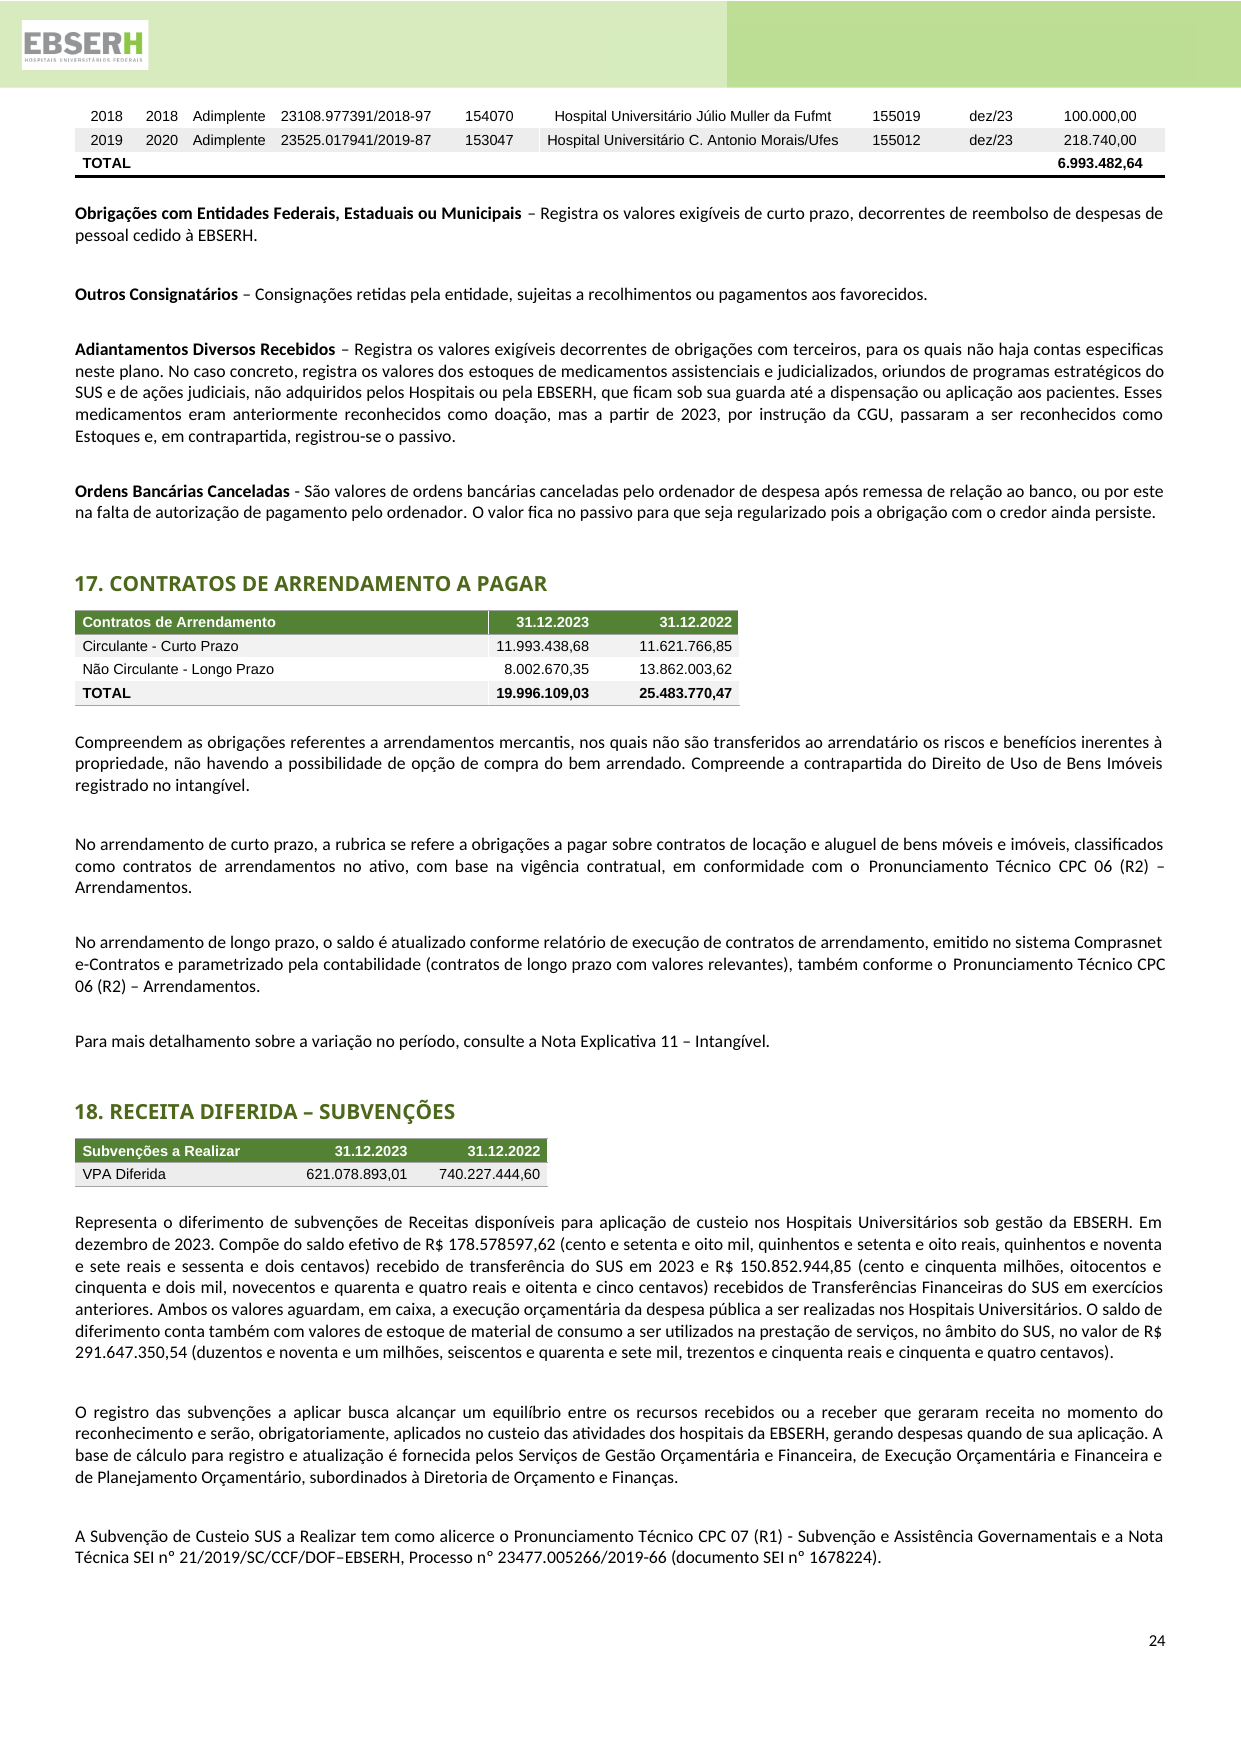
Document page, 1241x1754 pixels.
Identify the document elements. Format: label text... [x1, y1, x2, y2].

table_cell [947, 152, 1035, 175]
text Representa o diferimento de subvenções de Receitas disponíveis para aplicação de custeio nos Hospitais Universitários sob gestão da EBSERH. Em dezembro de 2023. Compõe do saldo efetivo de R$ 178.578597,62 (cento e setenta e oito mil, quinhentos e setenta e oito reais, quinhentos e noventa e sete reais e sessenta e dois centavos) recebido de transferência do SUS em 2023 e R$ 150.852.944,85 (cento e cinquenta milhões, oitocentos e cinquenta e dois mil, novecentos e quarenta e quatro reais e oitenta e cinco centavos) recebidos de Transferências Financeiras do SUS em exercícios anteriores. Ambos os valores aguardam, em caixa, a execução orçamentária da despesa pública a ser realizadas nos Hospitais Universitários. O saldo de diferimento conta também com valores de estoque de material de consumo a ser utilizados na prestação de serviços, no âmbito do SUS, no valor de R$ 291.647.350,54 (duzentos e noventa e um milhões, seiscentos e quarenta e sete mil, trezentos e cinquenta reais e cinquenta e quatro centavos). [75, 1212, 1165, 1363]
table_cell 11.993.438,68 [489, 635, 596, 657]
table_cell 8.002.670,35 [489, 658, 596, 681]
table_cell 2018 [138, 105, 185, 128]
table_cell 155012 [846, 128, 947, 152]
table_header Subvenções a Realizar [75, 1139, 267, 1162]
table_cell 11.621.766,85 [596, 635, 739, 657]
table_cell Adimplente [185, 105, 273, 128]
table_cell Circulante - Curto Prazo [75, 635, 488, 657]
table_cell [846, 152, 947, 175]
table_cell Adimplente [185, 128, 273, 152]
table_cell dez/23 [947, 105, 1035, 128]
text Para mais detalhamento sobre a variação no período, consulte a Nota Explicativa 11 – Intangível. [75, 1030, 1165, 1052]
table_header 31.12.2022 [415, 1139, 547, 1162]
text No arrendamento de curto prazo, a rubrica se refere a obrigações a pagar sobre contratos de locação e aluguel de bens móveis e imóveis, classificados como contratos de arrendamentos no ativo, com base na vigência contratual, em conformidade com o Pronunciamento Técnico CPC 06 (R2) – Arrendamentos. [75, 833, 1165, 898]
table_cell 740.227.444,60 [415, 1163, 547, 1186]
table_cell [540, 152, 846, 175]
table_cell [439, 152, 539, 175]
table_cell Não Circulante - Longo Prazo [75, 658, 488, 681]
table_header 31.12.2022 [596, 611, 738, 634]
table_header 31.12.2023 [267, 1139, 415, 1162]
text Ordens Bancárias Canceladas - São valores de ordens bancárias canceladas pelo ordenador de despesa após remessa de relação ao banco, ou por este na falta de autorização de pagamento pelo ordenador. O valor fica no passivo para que seja regularizado pois a obrigação com o credor ainda persiste. [75, 480, 1165, 523]
table_cell 25.483.770,47 [596, 681, 739, 705]
table_cell 100.000,00 [1035, 105, 1165, 128]
list CONTRATOS DE ARRENDAMENTO A PAGAR [74, 569, 1165, 598]
table_cell 154070 [439, 105, 539, 128]
table_cell 23108.977391/2018-97 [273, 105, 439, 128]
table_header Contratos de Arrendamento [75, 611, 488, 634]
table_cell 13.862.003,62 [596, 658, 739, 681]
table_cell VPA Diferida [75, 1163, 267, 1186]
list Adiantamentos Diversos Recebidos – Registra os valores exigíveis decorrentes de obrigações com terceiros, para os quais não haja contas especificas neste plano. No caso concreto, registra os valores dos estoques de medicamentos assistenciais e judicializados, oriundos de programas estratégicos do SUS e de ações judiciais, não adquiridos pelos Hospitais ou pela EBSERH, que ficam sob sua guarda até a dispensação ou aplicação aos pacientes. Esses medicamentos eram anteriormente reconhecidos como doação, mas a partir de 2023, por instrução da CGU, passaram a ser reconhecidos como Estoques e, em contrapartida, registrou-se o passivo. [75, 338, 1165, 447]
table_cell 621.078.893,01 [267, 1163, 415, 1186]
table_cell 2018 [75, 105, 138, 128]
table_cell 155019 [846, 105, 947, 128]
table_cell 218.740,00 [1035, 128, 1165, 152]
table_cell 6.993.482,64 [1035, 152, 1165, 175]
table_cell 2019 [75, 128, 138, 152]
list RECEITA DIFERIDA – SUBVENÇÕES [74, 1097, 1165, 1126]
table_cell TOTAL [75, 152, 138, 175]
text A Subvenção de Custeio SUS a Realizar tem como alicerce o Pronunciamento Técnico CPC 07 (R1) - Subvenção e Assistência Governamentais e a Nota Técnica SEI nº 21/2019/SC/CCF/DOF–EBSERH, Processo nº 23477.005266/2019-66 (documento SEI nº 1678224). [75, 1525, 1165, 1568]
table_cell [138, 152, 185, 175]
text Compreendem as obrigações referentes a arrendamentos mercantis, nos quais não são transferidos ao arrendatário os riscos e benefícios inerentes à propriedade, não havendo a possibilidade de opção de compra do bem arrendado. Compreende a contrapartida do Direito de Uso de Bens Imóveis registrado no intangível. [75, 731, 1165, 796]
table_cell Hospital Universitário Júlio Muller da Fufmt [540, 105, 846, 128]
table_cell 23525.017941/2019-87 [273, 128, 439, 152]
table_cell TOTAL [75, 681, 488, 705]
table_cell 2020 [138, 128, 185, 152]
table_cell [273, 152, 439, 175]
table_cell 153047 [439, 128, 539, 152]
table_cell Hospital Universitário C. Antonio Morais/Ufes [540, 128, 846, 152]
table_header 31.12.2023 [489, 611, 596, 634]
table_cell [185, 152, 273, 175]
table_cell 19.996.109,03 [489, 681, 596, 705]
table_cell dez/23 [947, 128, 1035, 152]
text O registro das subvenções a aplicar busca alcançar um equilíbrio entre os recursos recebidos ou a receber que geraram receita no momento do reconhecimento e serão, obrigatoriamente, aplicados no custeio das atividades dos hospitais da EBSERH, gerando despesas quando de sua aplicação. A base de cálculo para registro e atualização é fornecida pelos Serviços de Gestão Orçamentária e Financeira, de Execução Orçamentária e Financeira e de Planejamento Orçamentário, subordinados à Diretoria de Orçamento e Finanças. [75, 1401, 1165, 1487]
list Obrigações com Entidades Federais, Estaduais ou Municipais – Registra os valores exigíveis de curto prazo, decorrentes de reembolso de despesas de pessoal cedido à EBSERH. [75, 202, 1165, 246]
list Outros Consignatários – Consignações retidas pela entidade, sujeitas a recolhimentos ou pagamentos aos favorecidos. [75, 283, 1165, 305]
text No arrendamento de longo prazo, o saldo é atualizado conforme relatório de execução de contratos de arrendamento, emitido no sistema Comprasnet e-Contratos e parametrizado pela contabilidade (contratos de longo prazo com valores relevantes), também conforme o Pronunciamento Técnico CPC 06 (R2) – Arrendamentos. [75, 932, 1165, 997]
